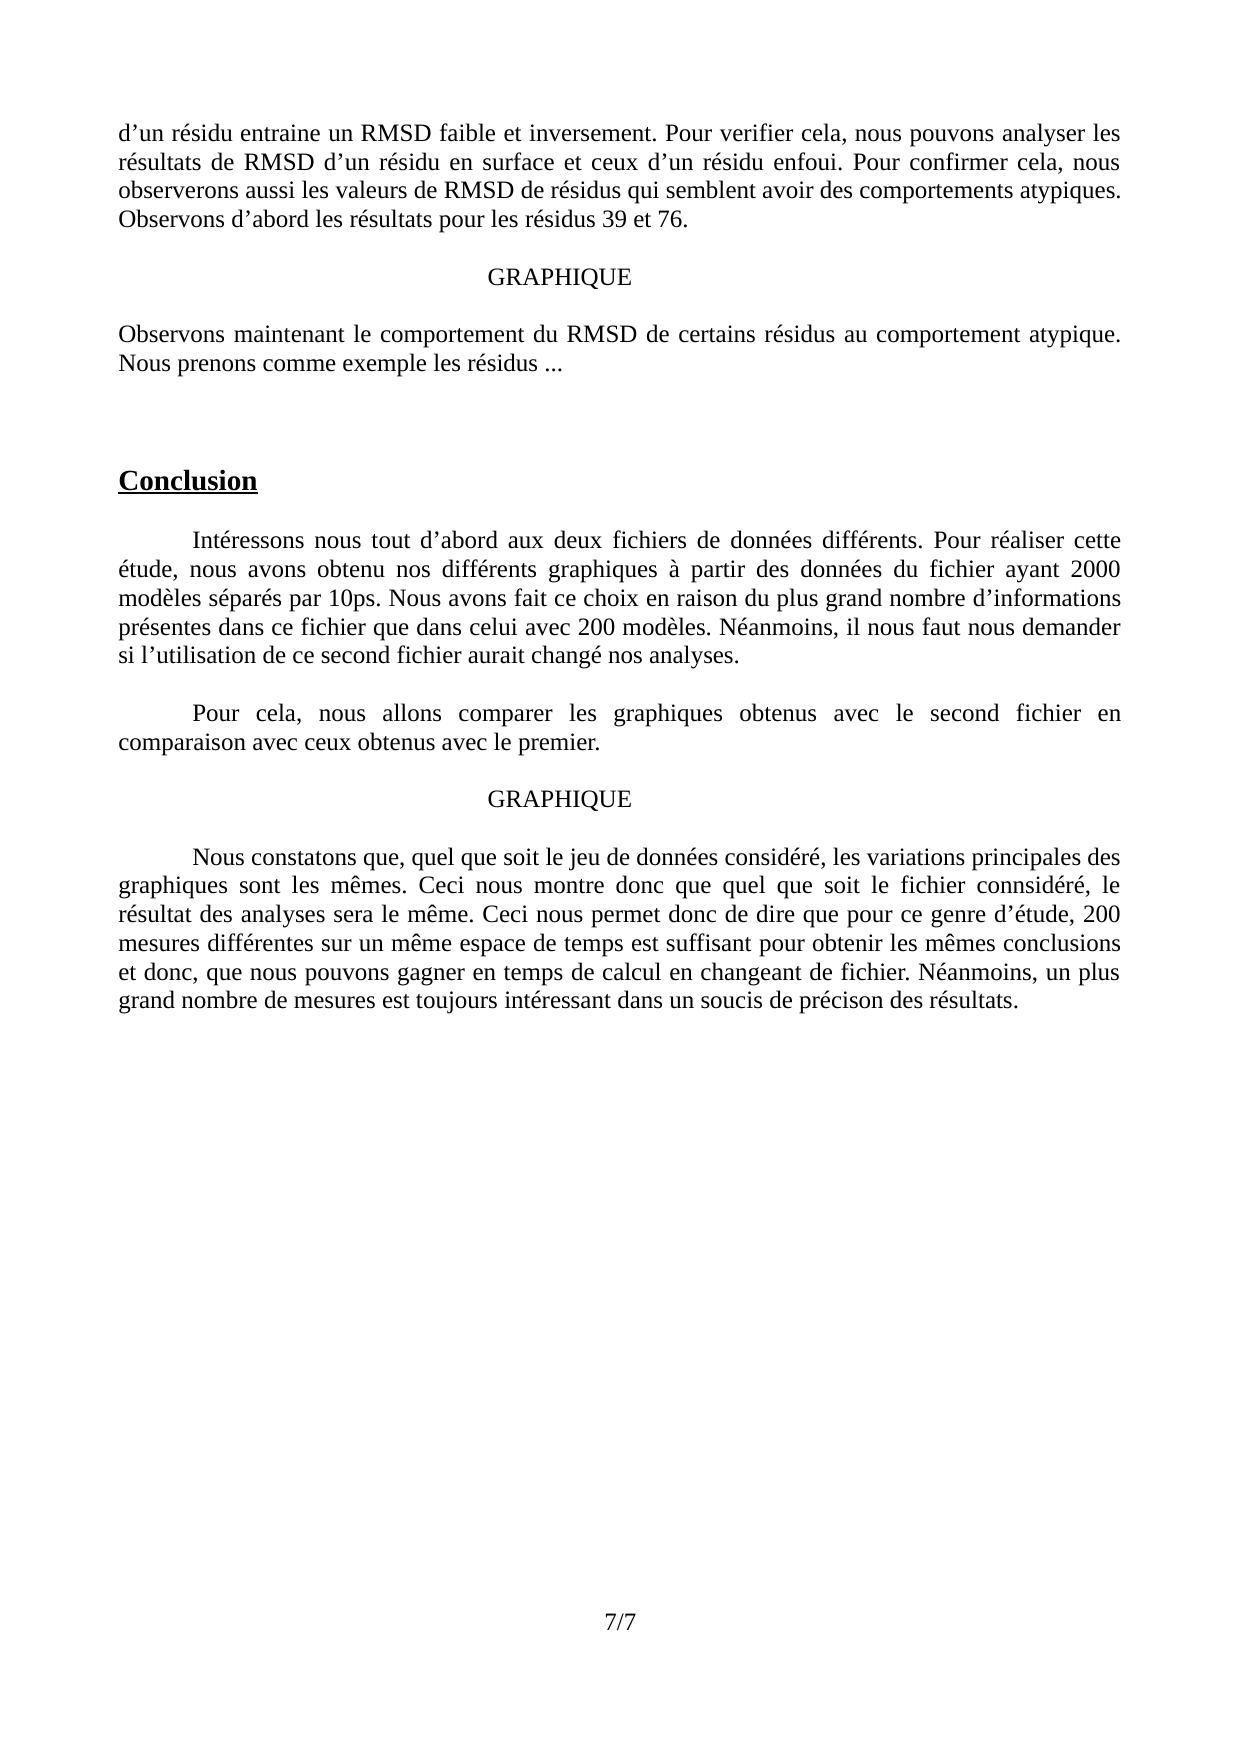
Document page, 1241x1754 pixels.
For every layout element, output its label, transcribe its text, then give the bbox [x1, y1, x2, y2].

text Pour cela, nous allons comparer les graphiques obtenus avec le second fichier en comparaison avec ceux obtenus avec le premier. [118, 698, 1122, 755]
text Observons maintenant le comportement du RMSD de certains résidus au comportement atypique. Nous prenons comme exemple les résidus ... [118, 319, 1122, 377]
text GRAPHIQUE [118, 784, 1122, 813]
text Nous constatons que, quel que soit le jeu de données considéré, les variations principales des graphiques sont les mêmes. Ceci nous montre donc que quel que soit le fichier connsidéré, le résultat des analyses sera le même. Ceci nous permet donc de dire que pour ce genre d’étude, 200 mesures différentes sur un même espace de temps est suffisant pour obtenir les mêmes conclusions et donc, que nous pouvons gagner en temps de calcul en changeant de fichier. Néanmoins, un plus grand nombre de mesures est toujours intéressant dans un soucis de précison des résultats. [118, 842, 1122, 1014]
text Conclusion [118, 463, 1122, 497]
text Intéressons nous tout d’abord aux deux fichiers de données différents. Pour réaliser cette étude, nous avons obtenu nos différents graphiques à partir des données du fichier ayant 2000 modèles séparés par 10ps. Nous avons fait ce choix en raison du plus grand nombre d’informations présentes dans ce fichier que dans celui avec 200 modèles. Néanmoins, il nous faut nous demander si l’utilisation de ce second fichier aurait changé nos analyses. [118, 525, 1122, 669]
text Observons d’abord les résultats pour les résidus 39 et 76. [118, 204, 1122, 233]
text GRAPHIQUE [118, 262, 1122, 291]
text d’un résidu entraine un RMSD faible et inversement. Pour verifier cela, nous pouvons analyser les résultats de RMSD d’un résidu en surface et ceux d’un résidu enfoui. Pour confirmer cela, nous observerons aussi les valeurs de RMSD de résidus qui semblent avoir des comportements atypiques. [118, 118, 1122, 204]
